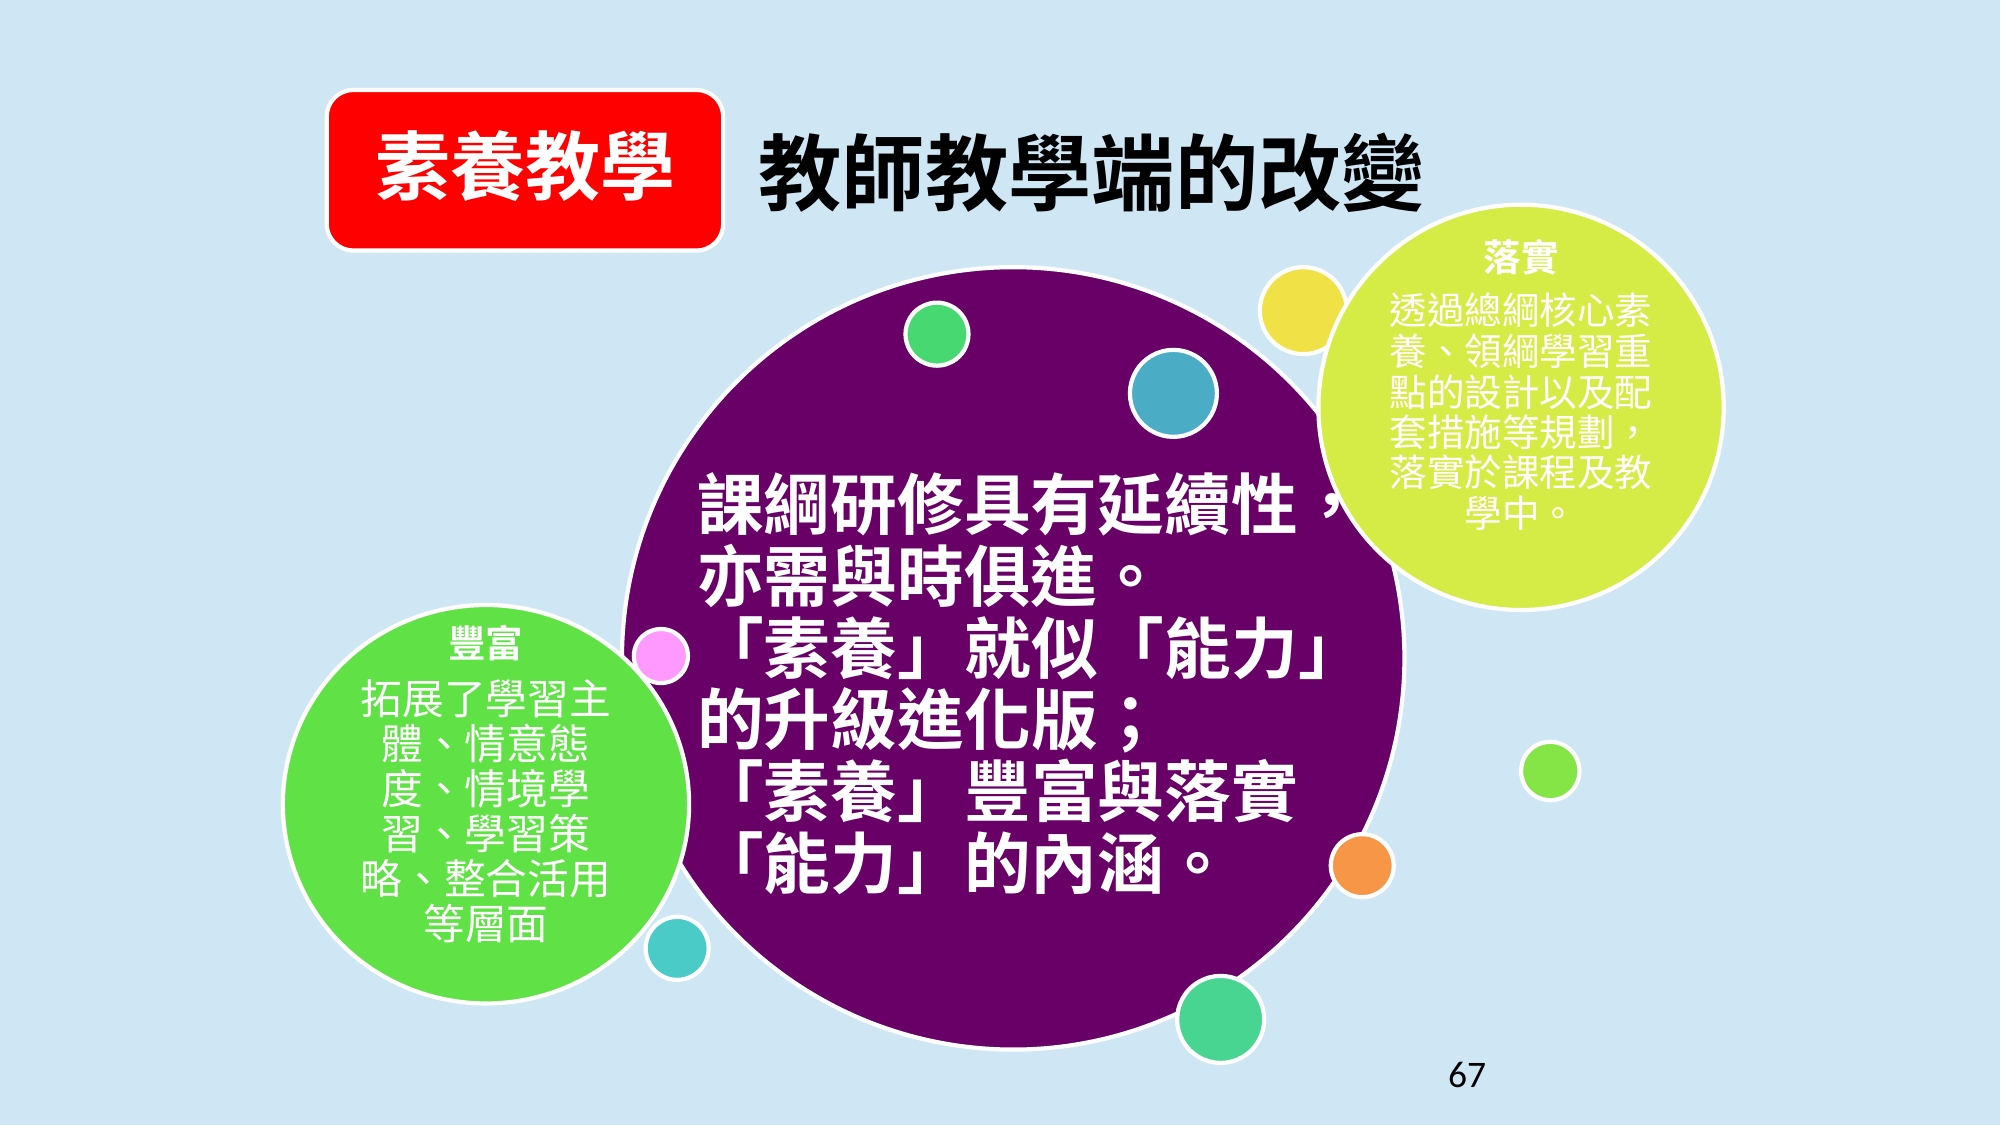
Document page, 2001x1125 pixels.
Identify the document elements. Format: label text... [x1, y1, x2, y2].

text_box 落實 透過總綱核心素養、領綱學習重點的設計以及配套措施等規劃，落實於課程及教學中。 [1377, 264, 1665, 551]
text_box 素養教學 [326, 89, 724, 251]
text_box [282, 451, 690, 945]
slide_number [1433, 1042, 1900, 1103]
text_box [645, 916, 709, 980]
text_box 豐富 拓展了學習主體、情意態度、情境學習、學習策略、整合活用等層面 [342, 663, 630, 946]
text_box [1330, 834, 1394, 898]
text_box [343, 946, 629, 1004]
text_box [710, 267, 1316, 437]
text_box 教師教學端的改變 [743, 113, 1440, 229]
text_box 課綱研修具有延續性，亦需與時俱進。 「素養」就似「能力」的升級進化版； 「素養」豐富與落實 「能力」的內涵。 [681, 410, 1390, 965]
text_box [1521, 741, 1580, 801]
text_box [1259, 204, 1724, 764]
text_box [770, 965, 1265, 1063]
